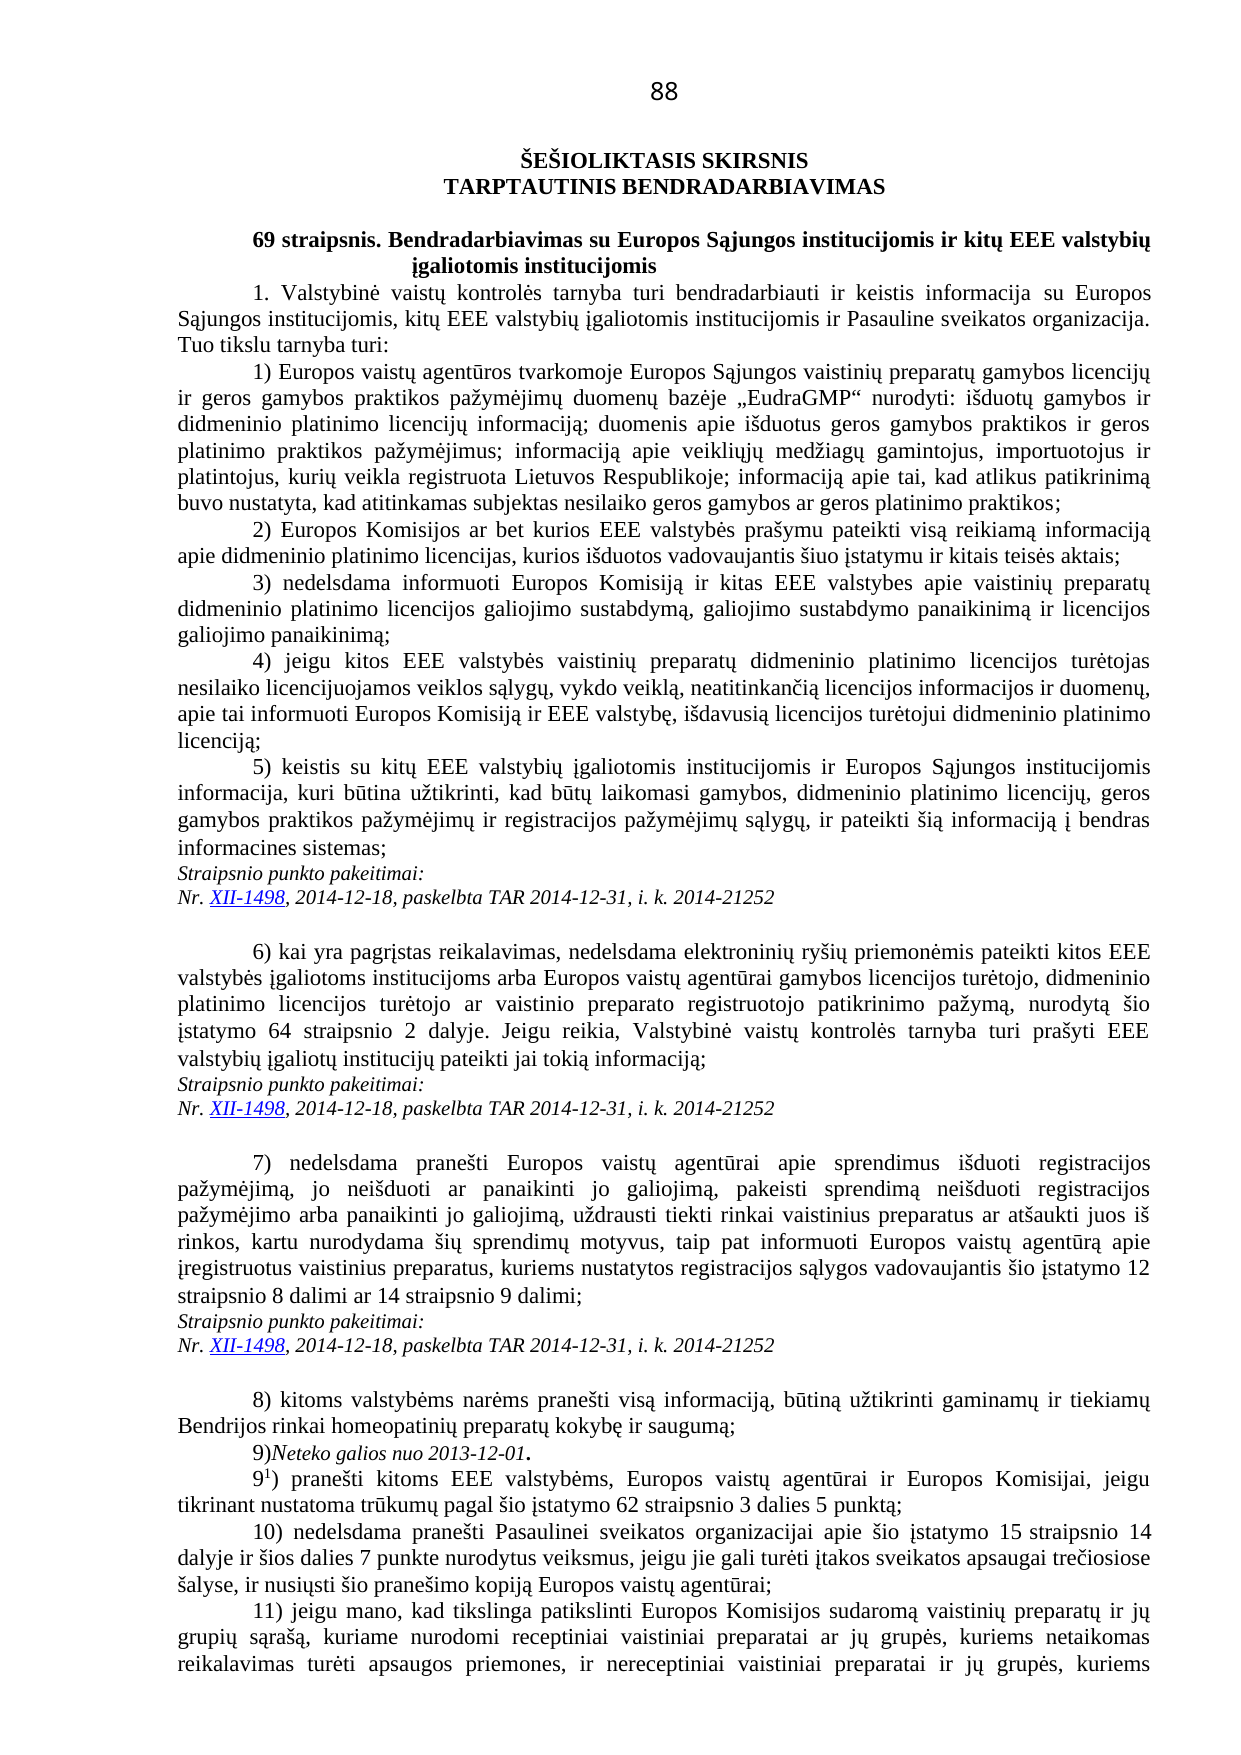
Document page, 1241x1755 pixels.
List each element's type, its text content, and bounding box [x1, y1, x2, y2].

text 11) jeigu mano, kad tikslinga patikslinti Europos Komisijos sudaromą vaistinių preparatų ir jų grupių sąrašą, kuriame nurodomi receptiniai vaistiniai preparatai ar jų grupės, kuriems netaikomas reikalavimas turėti apsaugos priemones, ir nereceptiniai vaistiniai preparatai ir jų grupės, kuriems [177, 1597, 1152, 1676]
text 91) pranešti kitoms EEE valstybėms, Europos vaistų agentūrai ir Europos Komisijai, jeigu tikrinant nustatoma trūkumų pagal šio įstatymo 62 straipsnio 3 dalies 5 punktą; [177, 1465, 1152, 1518]
text 1. Valstybinė vaistų kontrolės tarnyba turi bendradarbiauti ir keistis informacija su Europos Sąjungos institucijomis, kitų EEE valstybių įgaliotomis institucijomis ir Pasauline sveikatos organizacija. Tuo tikslu tarnyba turi: [177, 279, 1152, 358]
text 7) nedelsdama pranešti Europos vaistų agentūrai apie sprendimus išduoti registracijos pažymėjimą, jo neišduoti ar panaikinti jo galiojimą, pakeisti sprendimą neišduoti registracijos pažymėjimo arba panaikinti jo galiojimą, uždrausti tiekti rinkai vaistinius preparatus ar atšaukti juos iš rinkos, kartu nurodydama šių sprendimų motyvus, taip pat informuoti Europos vaistų agentūrą apie įregistruotus vaistinius preparatus, kuriems nustatytos registracijos sąlygos vadovaujantis šio įstatymo 12 straipsnio 8 dalimi ar 14 straipsnio 9 dalimi; [177, 1149, 1152, 1309]
text Straipsnio punkto pakeitimai: [177, 1072, 1152, 1096]
text ŠEŠIOLIKTASIS SKIRSNIS [177, 147, 1152, 173]
text 10) nedelsdama pranešti Pasaulinei sveikatos organizacijai apie šio įstatymo 15 straipsnio 14 dalyje ir šios dalies 7 punkte nurodytus veiksmus, jeigu jie gali turėti įtakos sveikatos apsaugai trečiosiose šalyse, ir nusiųsti šio pranešimo kopiją Europos vaistų agentūrai; [177, 1518, 1152, 1597]
text 6) kai yra pagrįstas reikalavimas, nedelsdama elektroninių ryšių priemonėmis pateikti kitos EEE valstybės įgaliotoms institucijoms arba Europos vaistų agentūrai gamybos licencijos turėtojo, didmeninio platinimo licencijos turėtojo ar vaistinio preparato registruotojo patikrinimo pažymą, nurodytą šio įstatymo 64 straipsnio 2 dalyje. Jeigu reikia, Valstybinė vaistų kontrolės tarnyba turi prašyti EEE valstybių įgaliotų institucijų pateikti jai tokią informaciją; [177, 938, 1152, 1072]
text Straipsnio punkto pakeitimai: [177, 1309, 1152, 1333]
text 3) nedelsdama informuoti Europos Komisiją ir kitas EEE valstybes apie vaistinių preparatų didmeninio platinimo licencijos galiojimo sustabdymą, galiojimo sustabdymo panaikinimą ir licencijos galiojimo panaikinimą; [177, 568, 1152, 648]
text Nr. XII-1498, 2014-12-18, paskelbta TAR 2014-12-31, i. k. 2014-21252 [177, 1096, 1152, 1120]
text Nr. XII-1498, 2014-12-18, paskelbta TAR 2014-12-31, i. k. 2014-21252 [177, 1333, 1152, 1357]
text 5) keistis su kitų EEE valstybių įgaliotomis institucijomis ir Europos Sąjungos institucijomis informacija, kuri būtina užtikrinti, kad būtų laikomasi gamybos, didmeninio platinimo licencijų, geros gamybos praktikos pažymėjimų ir registracijos pažymėjimų sąlygų, ir pateikti šią informaciją į bendras informacines sistemas; [177, 753, 1152, 861]
text Straipsnio punkto pakeitimai: [177, 861, 1152, 885]
text Nr. XII-1498, 2014-12-18, paskelbta TAR 2014-12-31, i. k. 2014-21252 [177, 885, 1152, 909]
text 8) kitoms valstybėms narėms pranešti visą informaciją, būtiną užtikrinti gaminamų ir tiekiamų Bendrijos rinkai homeopatinių preparatų kokybę ir saugumą; [177, 1386, 1152, 1439]
text 69 straipsnis. Bendradarbiavimas su Europos Sąjungos institucijomis ir kitų EEE valstybių įgaliotomis institucijomis [252, 226, 1152, 279]
text 9)Neteko galios nuo 2013-12-01. [177, 1439, 1152, 1465]
text 2) Europos Komisijos ar bet kurios EEE valstybės prašymu pateikti visą reikiamą informaciją apie didmeninio platinimo licencijas, kurios išduotos vadovaujantis šiuo įstatymu ir kitais teisės aktais; [177, 516, 1152, 568]
text 1) Europos vaistų agentūros tvarkomoje Europos Sąjungos vaistinių preparatų gamybos licencijų ir geros gamybos praktikos pažymėjimų duomenų bazėje „EudraGMP“ nurodyti: išduotų gamybos ir didmeninio platinimo licencijų informaciją; duomenis apie išduotus geros gamybos praktikos ir geros platinimo praktikos pažymėjimus; informaciją apie veikliųjų medžiagų gamintojus, importuotojus ir platintojus, kurių veikla registruota Lietuvos Respublikoje; informaciją apie tai, kad atlikus patikrinimą buvo nustatyta, kad atitinkamas subjektas nesilaiko geros gamybos ar geros platinimo praktikos; [177, 358, 1152, 516]
text 4) jeigu kitos EEE valstybės vaistinių preparatų didmeninio platinimo licencijos turėtojas nesilaiko licencijuojamos veiklos sąlygų, vykdo veiklą, neatitinkančią licencijos informacijos ir duomenų, apie tai informuoti Europos Komisiją ir EEE valstybę, išdavusią licencijos turėtojui didmeninio platinimo licenciją; [177, 648, 1152, 753]
text TARPTAUTINIS BENDRADARBIAVIMAS [177, 173, 1152, 199]
